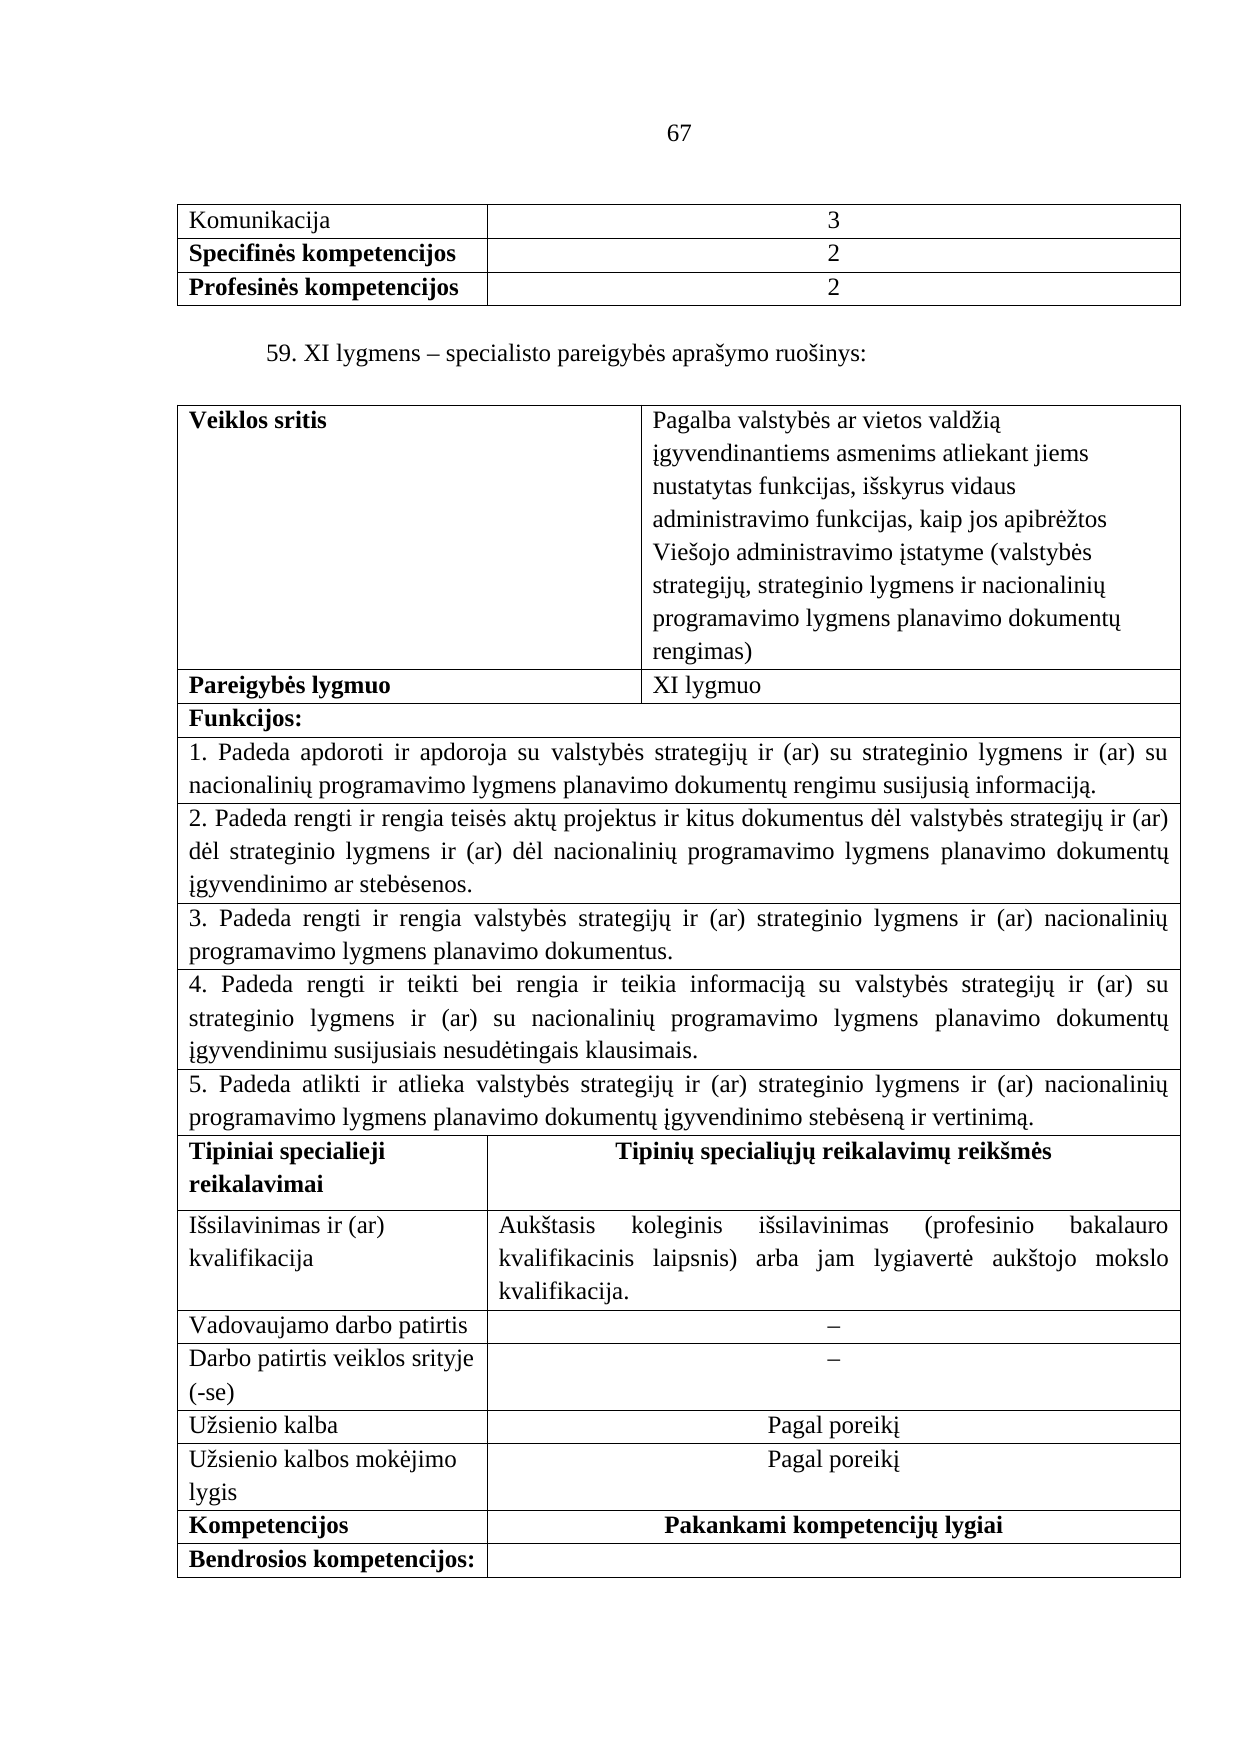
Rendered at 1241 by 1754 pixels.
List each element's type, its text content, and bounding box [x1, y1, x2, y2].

table_cell 3. Padeda rengti ir rengia valstybės strategijų ir (ar) strateginio lygmens ir (ar) nacionalinių programavimo lygmens planavimo dokumentus. [178, 904, 1180, 969]
table_cell Pakankami kompetencijų lygiai [488, 1511, 1180, 1543]
text 59. XI lygmens – specialisto pareigybės aprašymo ruošinys: [177, 338, 1181, 367]
table_cell Užsienio kalbos mokėjimo lygis [178, 1444, 487, 1510]
table_cell Specifinės kompetencijos [178, 239, 487, 271]
table_cell 4. Padeda rengti ir teikti bei rengia ir teikia informaciją su valstybės strategijų ir (ar) su strateginio lygmens ir (ar) su nacionalinių programavimo lygmens planavimo dokumentų įgyvendinimu susijusiais nesudėtingais klausimais. [178, 970, 1180, 1069]
table_cell 2. Padeda rengti ir rengia teisės aktų projektus ir kitus dokumentus dėl valstybės strategijų ir (ar) dėl strateginio lygmens ir (ar) dėl nacionalinių programavimo lygmens planavimo dokumentų įgyvendinimo ar stebėsenos. [178, 804, 1180, 902]
table_cell Darbo patirtis veiklos srityje (-se) [178, 1344, 487, 1409]
table_cell 1. Padeda apdoroti ir apdoroja su valstybės strategijų ir (ar) su strateginio lygmens ir (ar) su nacionalinių programavimo lygmens planavimo dokumentų rengimu susijusią informaciją. [178, 738, 1180, 803]
table_cell Tipiniai specialieji reikalavimai [178, 1136, 487, 1210]
table_cell XI lygmuo [642, 670, 1180, 703]
table_cell Užsienio kalba [178, 1411, 487, 1443]
table_cell Profesinės kompetencijos [178, 273, 487, 305]
table_cell Išsilavinimas ir (ar) kvalifikacija [178, 1211, 487, 1309]
table_cell Bendrosios kompetencijos: [178, 1544, 487, 1577]
table_cell Vadovaujamo darbo patirtis [178, 1311, 487, 1343]
table_cell Kompetencijos [178, 1511, 487, 1543]
table_header Veiklos sritis [178, 406, 641, 669]
table_cell Pareigybės lygmuo [178, 670, 641, 703]
table_cell [488, 1544, 1180, 1577]
table_cell 2 [488, 273, 1180, 305]
table_cell Pagal poreikį [488, 1444, 1180, 1510]
table_cell – [488, 1311, 1180, 1343]
table_cell Aukštasis koleginis išsilavinimas (profesinio bakalauro kvalifikacinis laipsnis) arba jam lygiavertė aukštojo mokslo kvalifikacija. [488, 1211, 1180, 1309]
table_cell Funkcijos: [178, 704, 1180, 736]
table_header Pagalba valstybės ar vietos valdžią įgyvendinantiems asmenims atliekant jiems nustatytas funkcijas, išskyrus vidaus administravimo funkcijas, kaip jos apibrėžtos Viešojo administravimo įstatyme (valstybės strategijų, strateginio lygmens ir nacionalinių programavimo lygmens planavimo dokumentų rengimas) [642, 406, 1180, 669]
table_cell 2 [488, 239, 1180, 271]
table_cell 3 [488, 205, 1180, 238]
table_cell 5. Padeda atlikti ir atlieka valstybės strategijų ir (ar) strateginio lygmens ir (ar) nacionalinių programavimo lygmens planavimo dokumentų įgyvendinimo stebėseną ir vertinimą. [178, 1070, 1180, 1135]
table_cell Tipinių specialiųjų reikalavimų reikšmės [488, 1136, 1180, 1210]
table_cell Komunikacija [178, 205, 487, 238]
table_cell – [488, 1344, 1180, 1409]
table_cell Pagal poreikį [488, 1411, 1180, 1443]
